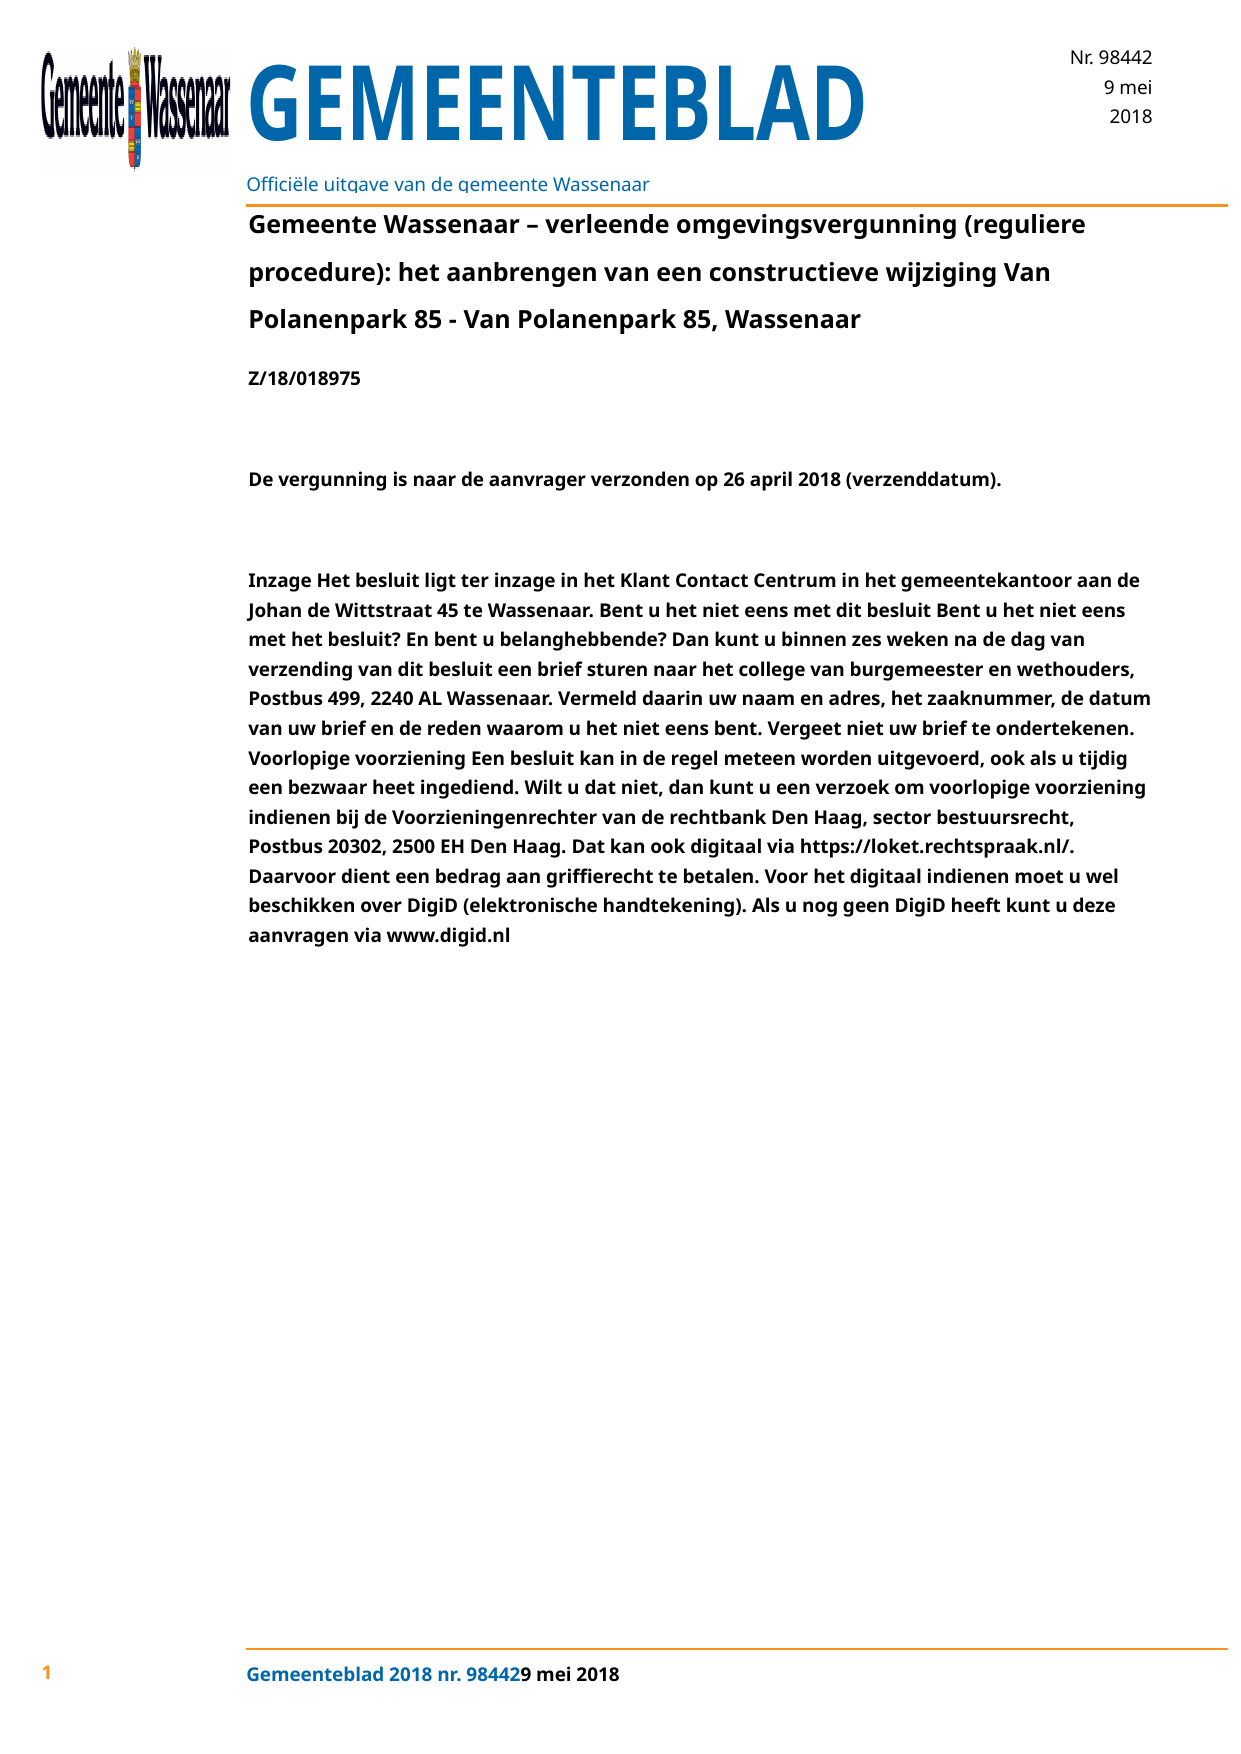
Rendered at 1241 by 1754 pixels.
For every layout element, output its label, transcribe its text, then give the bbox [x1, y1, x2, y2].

text De vergunning is naar de aanvrager verzonden op 26 april 2018 (verzenddatum). [248, 466, 1152, 492]
text Z/18/018975 [248, 366, 1152, 391]
text Inzage Het besluit ligt ter inzage in het Klant Contact Centrum in het gemeentekantoor aan de Johan de Wittstraat 45 te Wassenaar. Bent u het niet eens met dit besluit Bent u het niet eens met het besluit? En bent u belanghebbende? Dan kunt u binnen zes weken na de dag van verzending van dit besluit een brief sturen naar het college van burgemeester en wethouders, Postbus 499, 2240 AL Wassenaar. Vermeld daarin uw naam en adres, het zaaknummer, de datum van uw brief en de reden waarom u het niet eens bent. Vergeet niet uw brief te ondertekenen. Voorlopige voorziening Een besluit kan in de regel meteen worden uitgevoerd, ook als u tijdig een bezwaar heet ingediend. Wilt u dat niet, dan kunt u een verzoek om voorlopige voorziening indienen bij de Voorzieningenrechter van de rechtbank Den Haag, sector bestuursrecht, Postbus 20302, 2500 EH Den Haag. Dat kan ook digitaal via https://loket.rechtspraak.nl/. Daarvoor dient een bedrag aan griffierecht te betalen. Voor het digitaal indienen moet u wel beschikken over DigiD (elektronische handtekening). Als u nog geen DigiD heeft kunt u deze aanvragen via www.digid.nl [248, 567, 1152, 948]
picture [41, 47, 231, 172]
text Gemeente Wassenaar – verleende omgevingsvergunning (reguliere procedure): het aanbrengen van een constructieve wijziging Van Polanenpark 85 - Van Polanenpark 85, Wassenaar [248, 207, 1152, 336]
